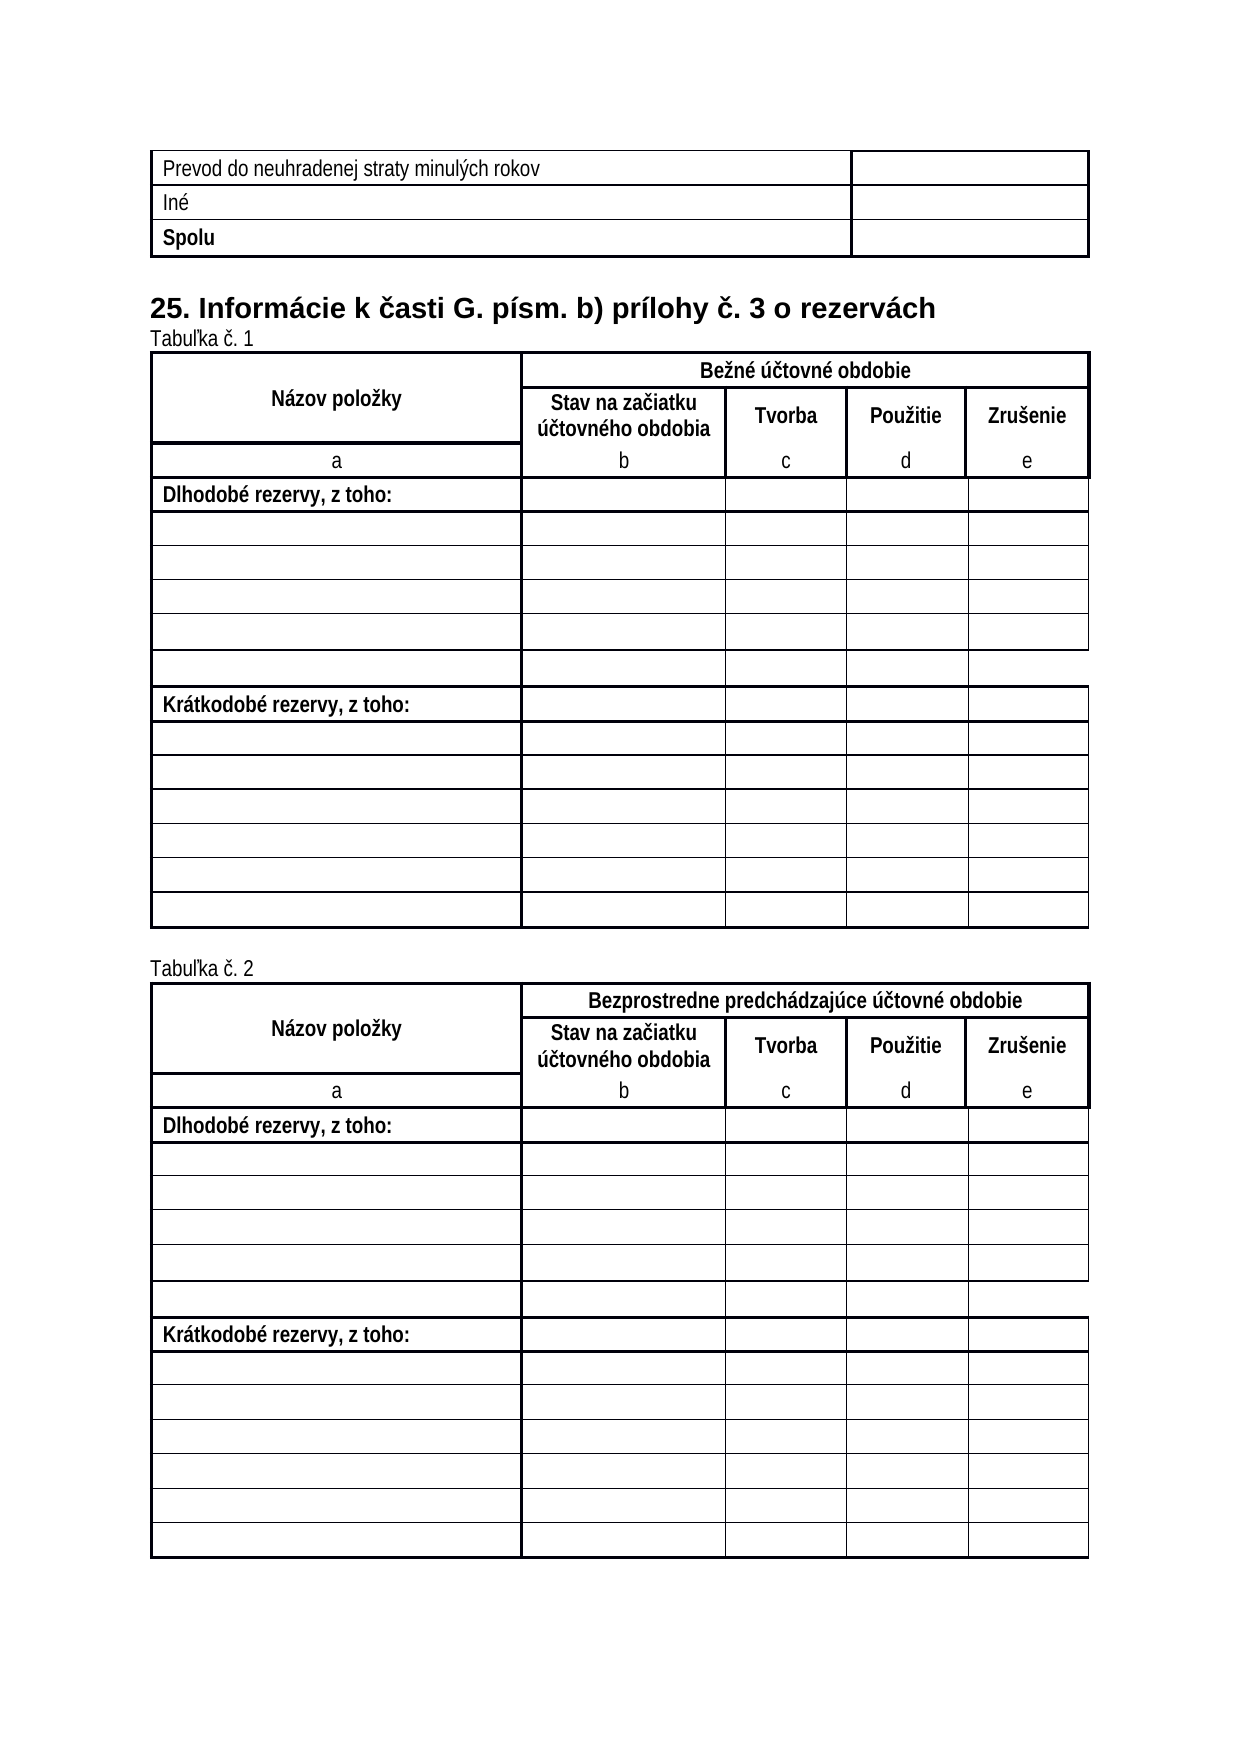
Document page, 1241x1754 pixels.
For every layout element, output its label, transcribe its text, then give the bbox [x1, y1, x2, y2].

table_cell [847, 1144, 968, 1175]
table_cell [523, 1489, 725, 1522]
table_cell Dlhodobé rezervy, z toho: [153, 1109, 520, 1141]
table_cell [726, 1523, 846, 1556]
table_cell [847, 1523, 968, 1556]
table_cell d [848, 441, 964, 476]
table_cell [153, 1176, 520, 1209]
table_cell [523, 1176, 725, 1209]
table_cell Dlhodobé rezervy, z toho: [153, 479, 520, 510]
table_cell [153, 1144, 520, 1175]
table_cell [969, 614, 1088, 649]
table_cell [726, 1176, 846, 1209]
table_cell [726, 1109, 846, 1141]
table_cell Použitie [848, 389, 964, 441]
table_cell [847, 651, 968, 685]
table_cell [726, 1210, 846, 1244]
table_cell [726, 824, 846, 857]
table_cell [969, 858, 1088, 891]
table_cell e [967, 441, 1087, 476]
table_cell [726, 893, 846, 926]
table_cell [847, 1420, 968, 1453]
table_cell Iné [153, 186, 850, 219]
table_cell [153, 756, 520, 788]
table_cell [969, 1353, 1088, 1384]
table_header Bežné účtovné obdobie [523, 354, 1087, 386]
table_cell [153, 580, 520, 613]
table_cell [847, 1489, 968, 1522]
table_cell [847, 1245, 968, 1280]
table_cell Tvorba [727, 389, 845, 441]
table_cell [153, 513, 520, 544]
table_cell [523, 1454, 725, 1487]
table_cell a [153, 445, 520, 476]
table_cell [726, 1319, 846, 1350]
table_cell [847, 824, 968, 857]
table_cell [726, 1245, 846, 1280]
table_cell [726, 513, 846, 544]
table_cell [969, 1385, 1088, 1419]
table_cell [523, 546, 725, 579]
table_cell [726, 479, 846, 510]
table_cell [153, 1245, 520, 1280]
table_cell [847, 1176, 968, 1209]
table_cell [969, 893, 1088, 926]
table_cell [523, 1420, 725, 1453]
table_cell [153, 546, 520, 579]
table_cell Krátkodobé rezervy, z toho: [153, 1319, 520, 1350]
table_cell [153, 651, 520, 685]
table_cell [969, 1454, 1088, 1487]
table_cell Tvorba [727, 1019, 845, 1072]
table_cell [153, 1420, 520, 1453]
table_cell [523, 1210, 725, 1244]
table_cell [153, 1489, 520, 1522]
table_cell [726, 1420, 846, 1453]
table_cell [523, 580, 725, 613]
table_cell [523, 479, 725, 510]
table_cell [153, 893, 520, 926]
table_cell [847, 723, 968, 754]
table_cell [847, 1454, 968, 1487]
table_cell [847, 688, 968, 719]
table_cell [523, 513, 725, 544]
table_cell [969, 1523, 1088, 1556]
title 25. Informácie k časti G. písm. b) prílohy č. 3 o rezervách [150, 291, 1090, 325]
table_cell [153, 1210, 520, 1244]
table_cell [969, 1210, 1088, 1244]
table_cell [847, 1353, 968, 1384]
table_cell [523, 1282, 725, 1316]
table_cell [847, 1385, 968, 1419]
table_cell [523, 651, 725, 685]
table_cell [853, 220, 1087, 255]
table_cell [969, 1420, 1088, 1453]
table_cell [847, 1282, 968, 1316]
table_cell [153, 614, 520, 649]
table_cell [523, 1523, 725, 1556]
table_cell [969, 580, 1088, 613]
table_cell [153, 824, 520, 857]
table_cell Zrušenie [967, 1019, 1087, 1072]
table_cell [523, 790, 725, 823]
table_cell [726, 858, 846, 891]
table_cell [969, 756, 1088, 788]
table_cell [969, 688, 1088, 719]
table_cell [969, 790, 1088, 823]
table_cell c [727, 441, 845, 476]
table_cell [726, 580, 846, 613]
table_cell [153, 1385, 520, 1419]
table_cell [726, 1282, 846, 1316]
table_cell [523, 1353, 725, 1384]
table_cell [726, 1489, 846, 1522]
table_cell Použitie [848, 1019, 964, 1072]
table_cell [853, 152, 1087, 184]
table_cell [969, 1109, 1088, 1141]
table_cell [726, 756, 846, 788]
table_cell [847, 1319, 968, 1350]
table_cell Spolu [153, 220, 850, 255]
table_cell [523, 723, 725, 754]
table_cell [153, 1282, 520, 1316]
table_cell [523, 1144, 725, 1175]
table_cell [726, 1385, 846, 1419]
table_cell [847, 1210, 968, 1244]
table_cell [726, 1144, 846, 1175]
table_cell e [967, 1072, 1087, 1106]
table_cell [969, 1245, 1088, 1280]
table_cell [969, 1319, 1088, 1350]
table_cell Krátkodobé rezervy, z toho: [153, 688, 520, 719]
table_cell [847, 756, 968, 788]
table_cell [847, 580, 968, 613]
table_cell [969, 1282, 1089, 1316]
table_cell [153, 858, 520, 891]
table_cell [969, 1489, 1088, 1522]
table_cell c [727, 1072, 845, 1106]
table_cell [726, 614, 846, 649]
table_cell [523, 1319, 725, 1350]
text Tabuľka č. 1 [150, 325, 1090, 351]
table_cell [847, 893, 968, 926]
table_cell b [523, 441, 724, 476]
table_cell [726, 1353, 846, 1384]
table_cell a [153, 1075, 520, 1106]
table_cell Stav na začiatku účtovného obdobia [523, 389, 724, 441]
table_cell b [523, 1072, 724, 1106]
table_header Bezprostredne predchádzajúce účtovné obdobie [523, 985, 1087, 1016]
table_header Názov položky [153, 985, 520, 1072]
table_cell [523, 1109, 725, 1141]
table_cell [726, 546, 846, 579]
table_cell d [848, 1072, 964, 1106]
table_cell [153, 1523, 520, 1556]
table_cell [523, 614, 725, 649]
table_header Názov položky [153, 354, 520, 441]
table_cell [153, 1353, 520, 1384]
table_cell [726, 1454, 846, 1487]
table_cell [847, 479, 968, 510]
table_cell [726, 723, 846, 754]
table_cell [847, 1109, 968, 1141]
table_cell [847, 546, 968, 579]
table_cell [847, 513, 968, 544]
table_cell [969, 513, 1088, 544]
table_cell [969, 1144, 1088, 1175]
table_cell [969, 651, 1089, 685]
table_cell [969, 1176, 1088, 1209]
table_cell [523, 1385, 725, 1419]
table_cell [523, 824, 725, 857]
table_cell [726, 790, 846, 823]
table_cell [853, 186, 1087, 219]
table_cell Zrušenie [967, 389, 1087, 441]
table_cell Prevod do neuhradenej straty minulých rokov [153, 151, 850, 184]
table_cell [847, 790, 968, 823]
table_cell [523, 1245, 725, 1280]
table_cell [969, 723, 1088, 754]
table_cell [969, 479, 1088, 510]
table_cell [726, 651, 846, 685]
table_cell [153, 1454, 520, 1487]
table_cell Stav na začiatku účtovného obdobia [523, 1019, 724, 1072]
table_cell [523, 688, 725, 719]
text Tabuľka č. 2 [150, 955, 1090, 982]
table_cell [847, 858, 968, 891]
table_cell [153, 723, 520, 754]
table_cell [523, 893, 725, 926]
table_cell [523, 756, 725, 788]
table_cell [847, 614, 968, 649]
table_cell [523, 858, 725, 891]
table_cell [153, 790, 520, 823]
table_cell [969, 824, 1088, 857]
table_cell [969, 546, 1088, 579]
table_cell [726, 688, 846, 719]
